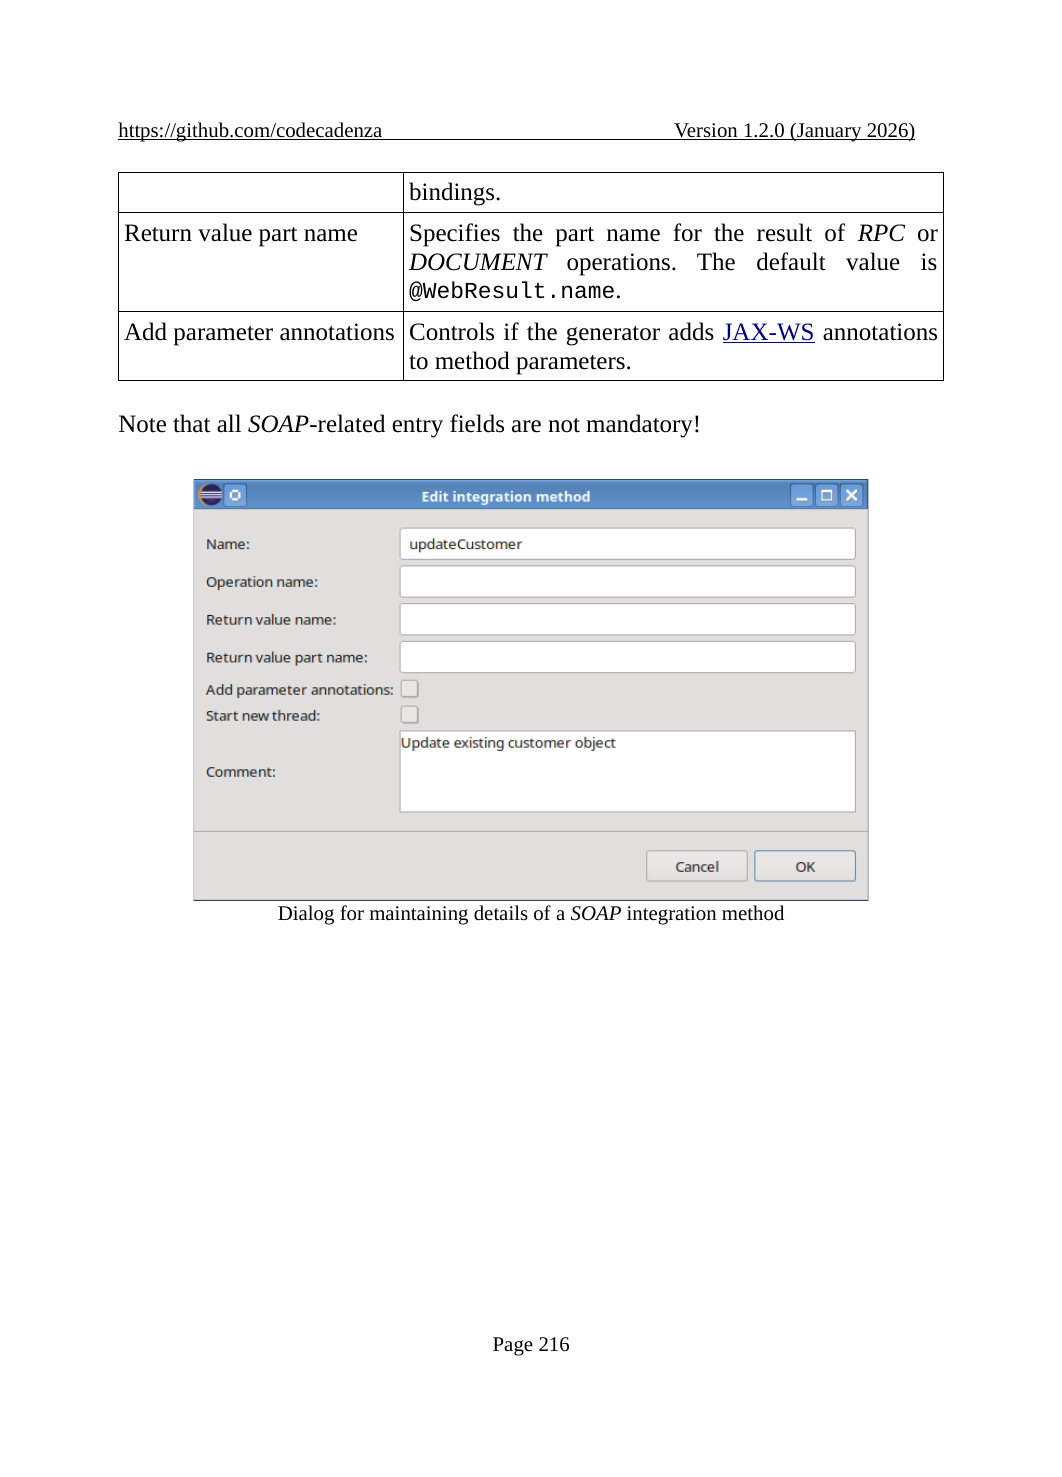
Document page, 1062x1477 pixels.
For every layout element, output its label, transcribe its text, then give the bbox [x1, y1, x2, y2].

text Dialog for maintaining details of a SOAP integration method [193, 901, 868, 925]
table_cell [119, 173, 403, 212]
table_cell Return value part name [119, 213, 403, 311]
table_cell bindings. [404, 173, 943, 212]
table_cell Controls if the generator adds JAX-WS annotations to method parameters. [404, 312, 943, 380]
picture [193, 479, 869, 901]
table_cell Specifies the part name for the result of RPC or DOCUMENT operations. The default value is @WebResult.name. [404, 213, 943, 311]
table_cell Add parameter annotations [119, 312, 403, 380]
text Note that all SOAP-related entry fields are not mandatory! [118, 409, 944, 438]
